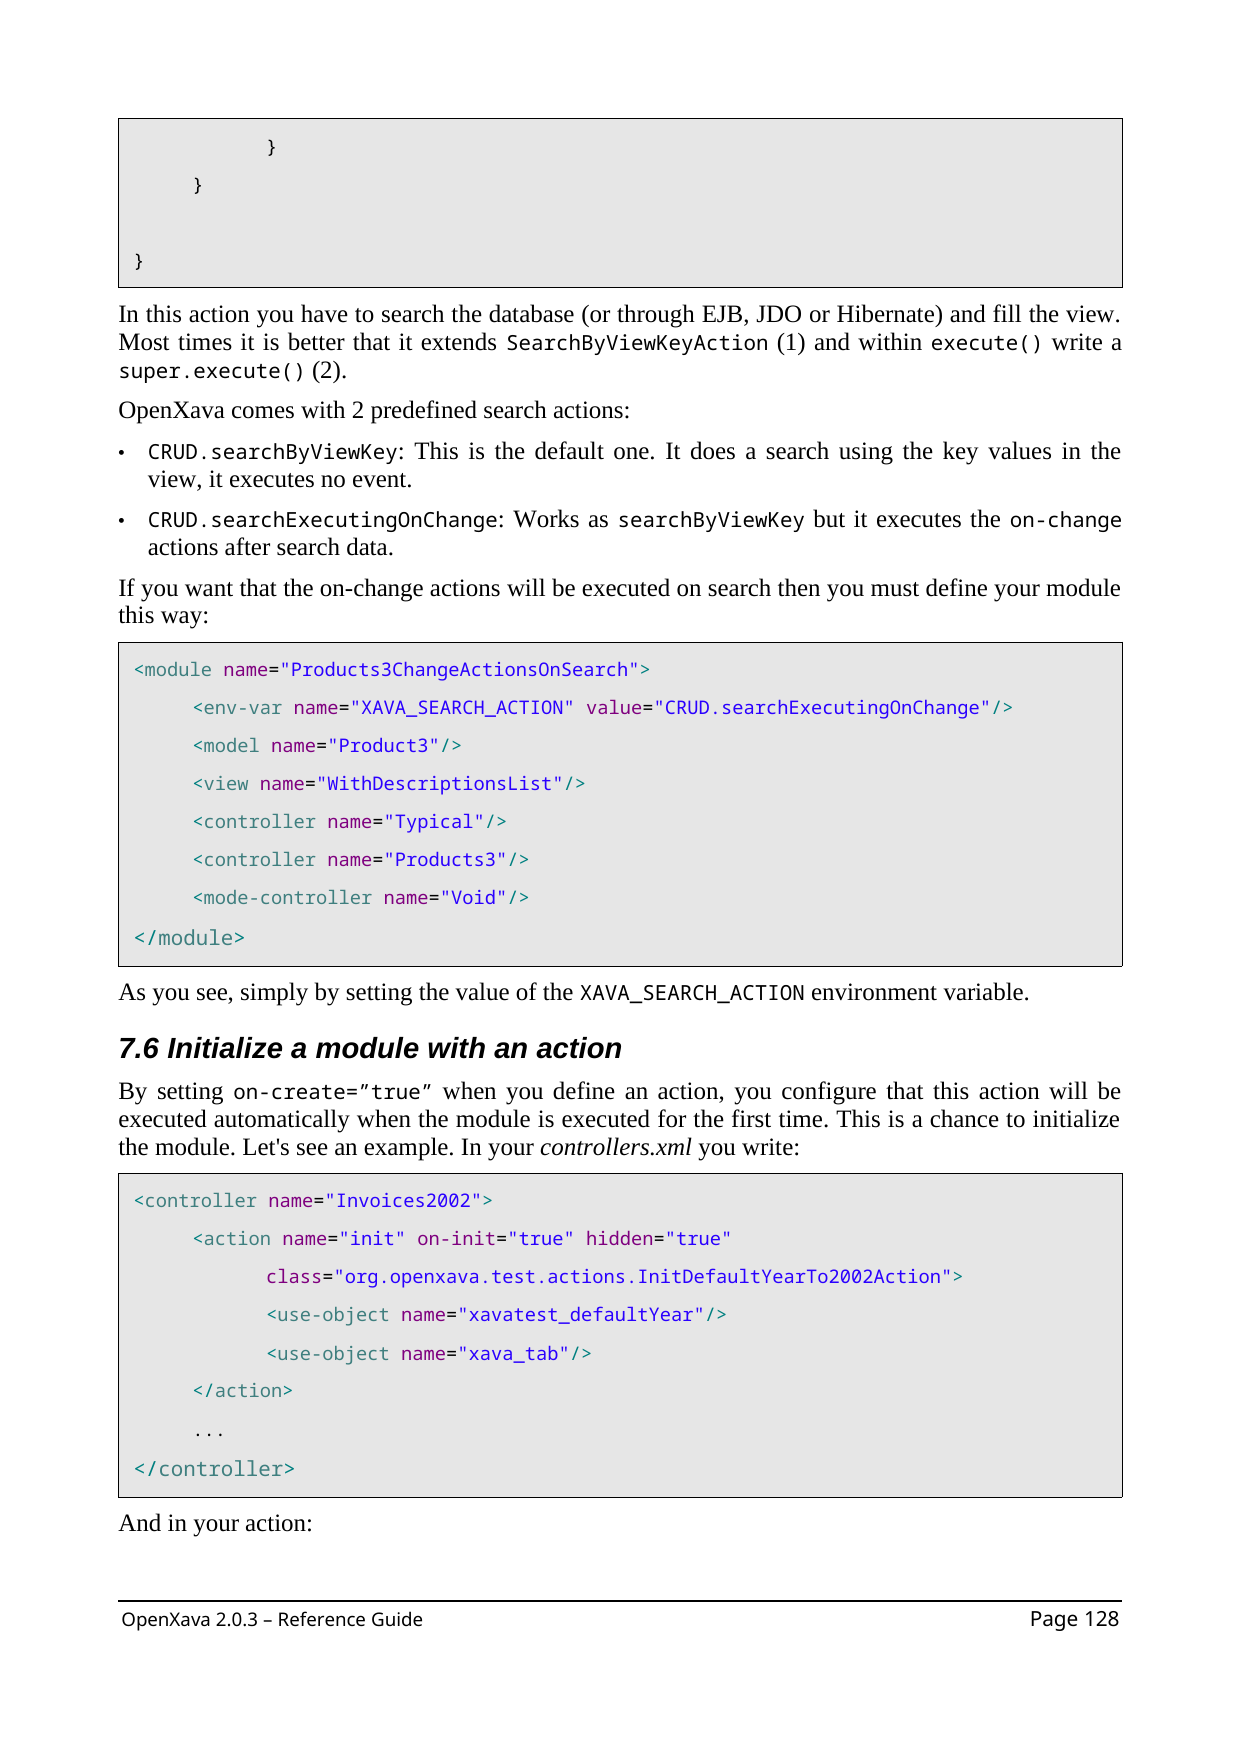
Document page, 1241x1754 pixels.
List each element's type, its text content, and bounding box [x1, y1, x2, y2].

text OpenXava comes with 2 predefined search actions: [118, 397, 1122, 424]
text <use-object name="xavatest_defaultYear"/> [119, 1287, 1122, 1325]
text <use-object name="xava_tab"/> [119, 1325, 1122, 1363]
text } [119, 156, 1122, 194]
text If you want that the on-change actions will be executed on search then you must define your module this way: [118, 574, 1122, 629]
list CRUD.searchByViewKey: This is the default one. It does a search using the key values in the view, it executes no event. [118, 437, 1122, 493]
text <action name="init" on-init="true" hidden="true" [119, 1211, 1122, 1249]
text class="org.openxava.test.actions.InitDefaultYearTo2002Action"> [119, 1249, 1122, 1287]
text <mode-controller name="Void"/> [119, 870, 1122, 908]
text By setting on-create=”true” when you define an action, you configure that this action will be executed automatically when the module is executed for the first time. This is a chance to initialize the module. Let's see an example. In your controllers.xml you write: [118, 1077, 1122, 1160]
list CRUD.searchExecutingOnChange: Works as searchByViewKey but it executes the on-change actions after search data. [118, 505, 1122, 561]
text In this action you have to search the database (or through EJB, JDO or Hibernate) and fill the view. Most times it is better that it extends SearchByViewKeyAction (1) and within execute() write a super.execute() (2). [118, 300, 1122, 384]
text And in your action: [118, 1509, 1122, 1537]
text <controller name="Typical"/> [119, 794, 1122, 832]
text <model name="Product3"/> [119, 718, 1122, 756]
text <controller name="Invoices2002"> [119, 1174, 1122, 1211]
text <env-var name="XAVA_SEARCH_ACTION" value="CRUD.searchExecutingOnChange"/> [119, 680, 1122, 718]
text <controller name="Products3"/> [119, 832, 1122, 870]
text } [119, 232, 1122, 287]
text <view name="WithDescriptionsList"/> [119, 756, 1122, 794]
text As you see, simply by setting the value of the XAVA_SEARCH_ACTION environment variable. [118, 978, 1122, 1007]
text ... [119, 1401, 1122, 1439]
text </module> [119, 908, 1122, 966]
subtitle Initialize a module with an action [118, 1032, 1122, 1064]
text } [119, 119, 1122, 156]
text </controller> [119, 1439, 1122, 1497]
text <module name="Products3ChangeActionsOnSearch"> [119, 643, 1122, 680]
text </action> [119, 1363, 1122, 1401]
